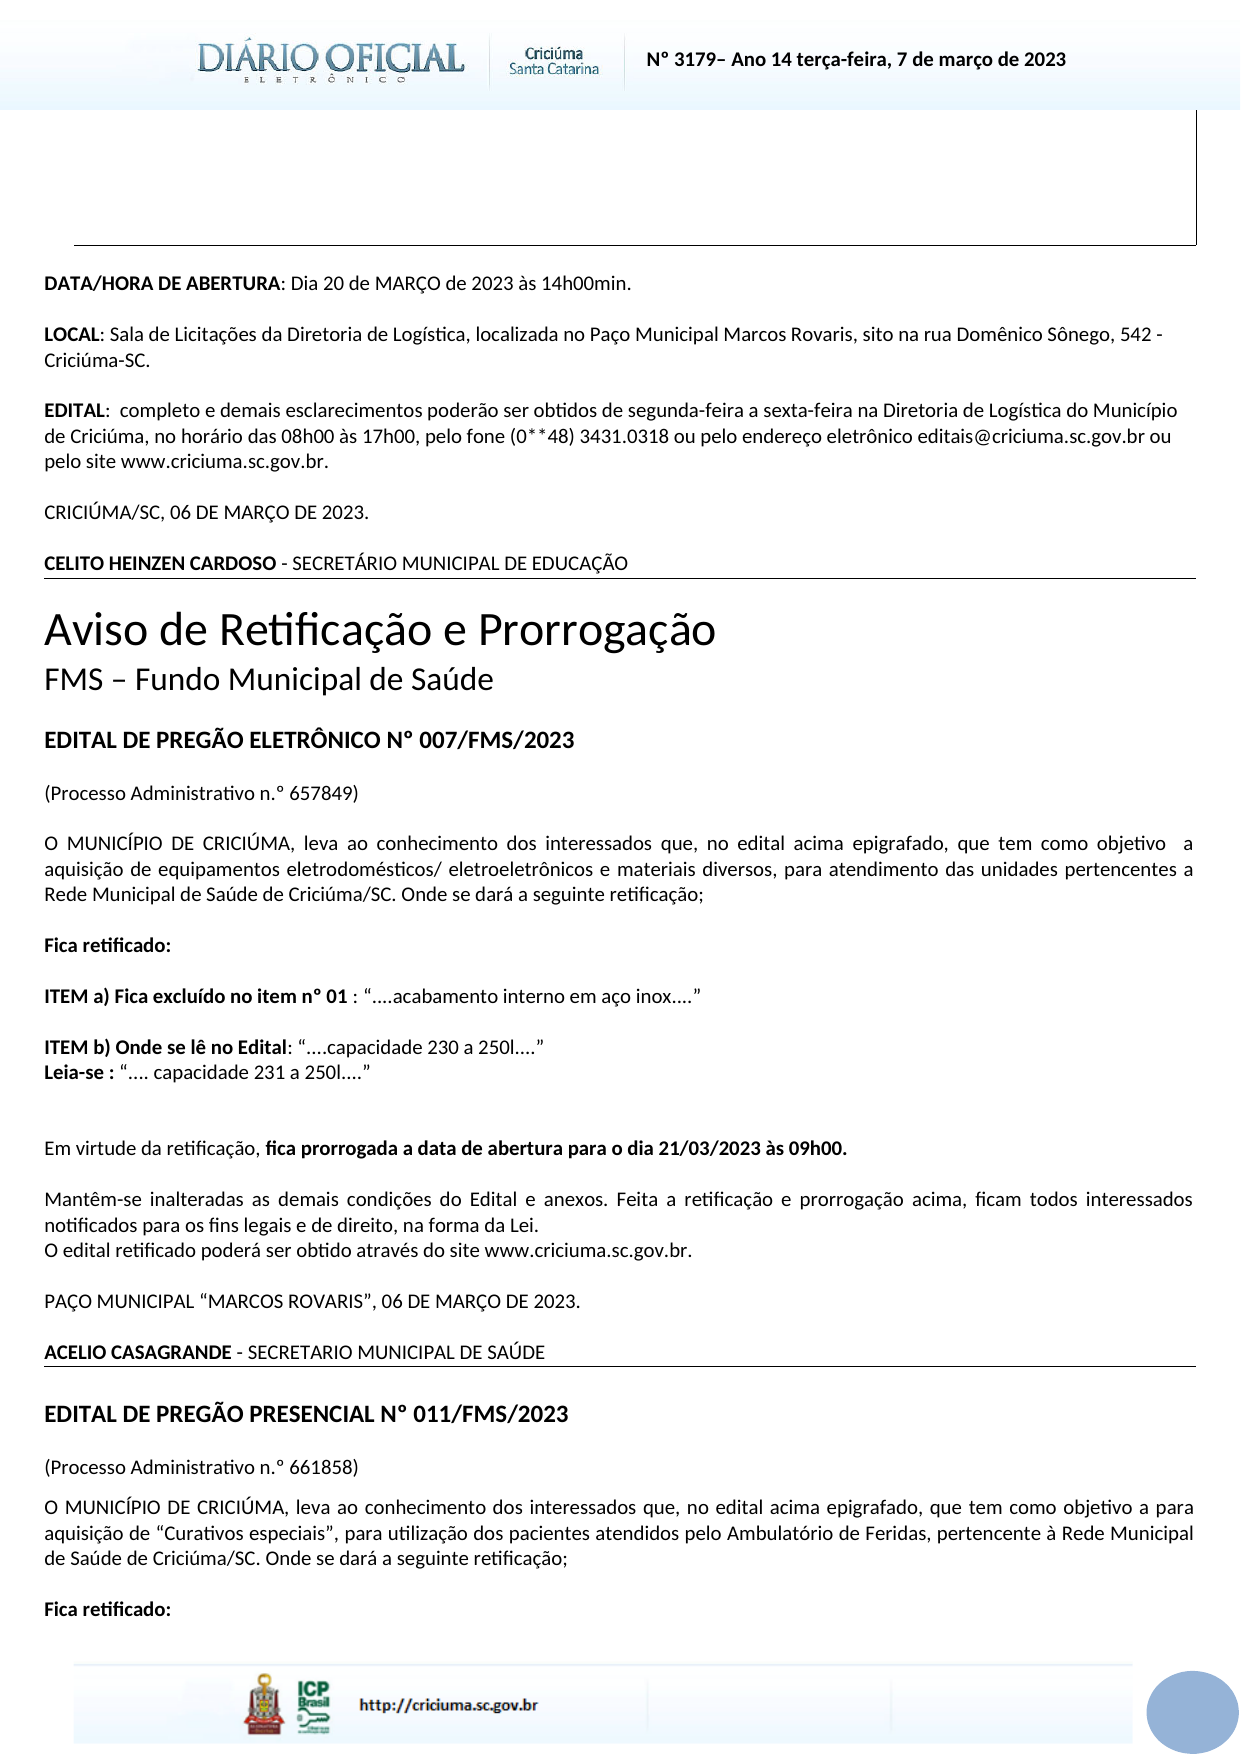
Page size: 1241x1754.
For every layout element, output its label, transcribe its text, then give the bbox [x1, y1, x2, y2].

text (Processo Administrativo n.º 661858) [44, 1454, 1196, 1479]
text Aviso de Retificação e Prorrogação [44, 599, 1196, 658]
text Fica retificado: [44, 932, 1196, 958]
text ITEM a) Fica excluído no item nº 01 : “....acabamento interno em aço inox....” [44, 983, 1196, 1008]
text Leia-se : “.... capacidade 231 a 250l....” [44, 1059, 1196, 1085]
text DATA/HORA DE ABERTURA: Dia 20 de MARÇO de 2023 às 14h00min. [44, 271, 1196, 296]
text O edital retificado poderá ser obtido através do site www.criciuma.sc.gov.br. [44, 1237, 1196, 1263]
text ACELIO CASAGRANDE - SECRETARIO MUNICIPAL DE SAÚDE [44, 1339, 1196, 1366]
text Fica retificado: [44, 1596, 1196, 1622]
text O MUNICÍPIO DE CRICIÚMA, leva ao conhecimento dos interessados que, no edital acima epigrafado, que tem como objetivo a aquisição de equipamentos eletrodomésticos/ eletroeletrônicos e materiais diversos, para atendimento das unidades pertencentes a Rede Municipal de Saúde de Criciúma/SC. Onde se dará a seguinte retificação; [44, 831, 1196, 907]
text (Processo Administrativo n.º 657849) [44, 780, 1196, 805]
text EDITAL DE PREGÃO ELETRÔNICO Nº 007/FMS/2023 [44, 724, 1196, 754]
text LOCAL: Sala de Licitações da Diretoria de Logística, localizada no Paço Municipal Marcos Rovaris, sito na rua Domênico Sônego, 542 - Criciúma-SC. [44, 321, 1196, 372]
text Mantêm-se inalteradas as demais condições do Edital e anexos. Feita a retificação e prorrogação acima, ficam todos interessados notificados para os fins legais e de direito, na forma da Lei. [44, 1186, 1196, 1237]
text Em virtude da retificação, fica prorrogada a data de abertura para o dia 21/03/2023 às 09h00. [44, 1136, 1196, 1161]
text CRICIÚMA/SC, 06 DE MARÇO DE 2023. [44, 499, 1196, 525]
text ITEM b) Onde se lê no Edital: “....capacidade 230 a 250l....” [44, 1034, 1196, 1059]
text EDITAL: completo e demais esclarecimentos poderão ser obtidos de segunda-feira a sexta-feira na Diretoria de Logística do Município de Criciúma, no horário das 08h00 às 17h00, pelo fone (0**48) 3431.0318 ou pelo endereço eletrônico editais@criciuma.sc.gov.br ou pelo site www.criciuma.sc.gov.br. [44, 398, 1196, 474]
text O MUNICÍPIO DE CRICIÚMA, leva ao conhecimento dos interessados que, no edital acima epigrafado, que tem como objetivo a para aquisição de “Curativos especiais”, para utilização dos pacientes atendidos pelo Ambulatório de Feridas, pertencente à Rede Municipal de Saúde de Criciúma/SC. Onde se dará a seguinte retificação; [44, 1494, 1196, 1571]
text FMS – Fundo Municipal de Saúde [44, 658, 1196, 698]
text EDITAL DE PREGÃO PRESENCIAL Nº 011/FMS/2023 [44, 1398, 1196, 1428]
text PAÇO MUNICIPAL “MARCOS ROVARIS”, 06 DE MARÇO DE 2023. [44, 1288, 1196, 1313]
text CELITO HEINZEN CARDOSO - SECRETÁRIO MUNICIPAL DE EDUCAÇÃO [44, 550, 1196, 578]
